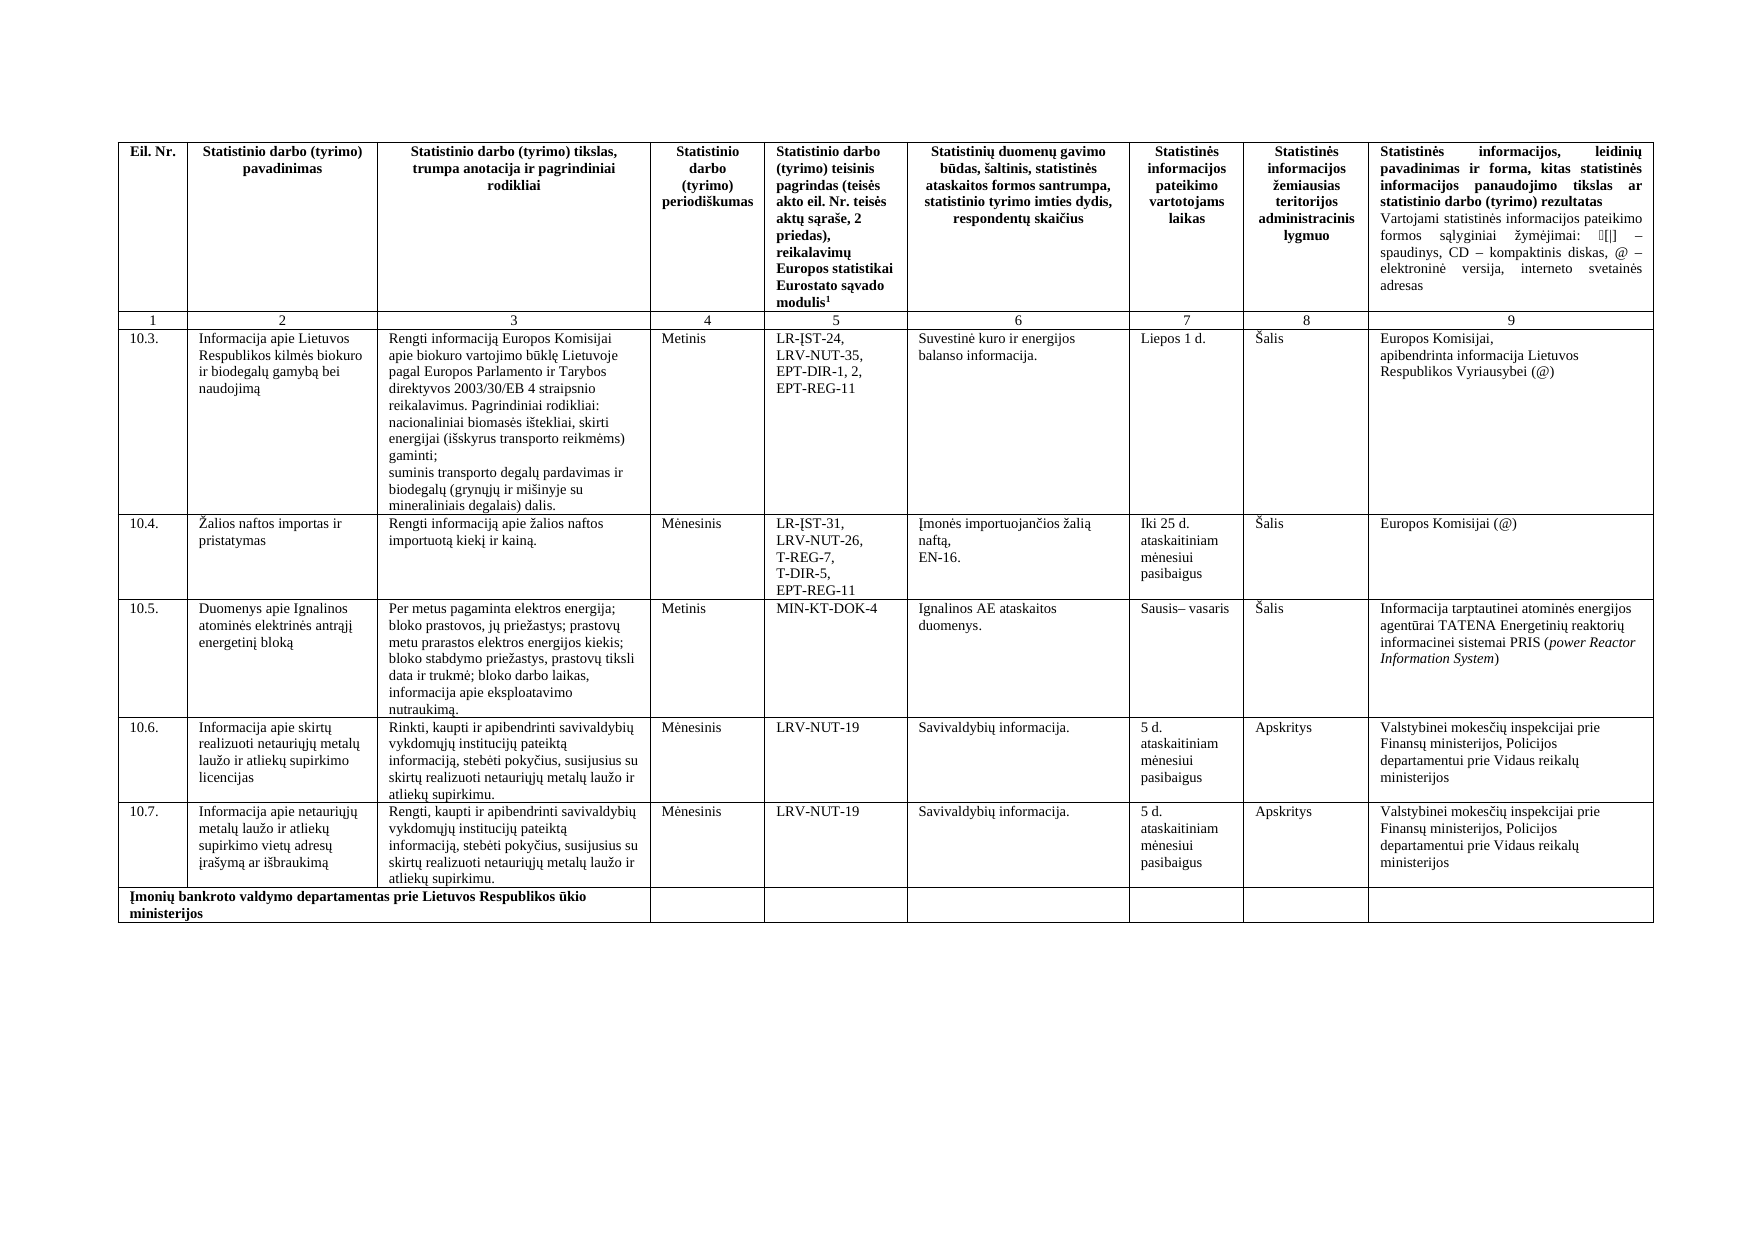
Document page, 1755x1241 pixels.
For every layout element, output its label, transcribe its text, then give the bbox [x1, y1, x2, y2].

table_cell Metinis [651, 600, 764, 717]
table_cell [1244, 888, 1368, 922]
table_cell 6 [908, 312, 1129, 328]
table_cell Šalis [1244, 515, 1368, 599]
table_header Statistinės informacijos žemiausias teritorijos administracinis lygmuo [1244, 143, 1368, 311]
table_cell LR-ĮST-24, LRV-NUT-35, EPT-DIR-1, 2, EPT-REG-11 [765, 330, 907, 514]
table_cell Mėnesinis [651, 718, 764, 802]
table_cell Ignalinos AE ataskaitos duomenys. [908, 600, 1129, 717]
table_cell Savivaldybių informacija. [908, 718, 1129, 802]
table_cell [1369, 888, 1653, 922]
table_cell 5 d. ataskaitiniam mėnesiui pasibaigus [1130, 718, 1243, 802]
table_cell Įmonės importuojančios žalią naftą, EN-16. [908, 515, 1129, 599]
table_header Statistinės informacijos, leidinių pavadinimas ir forma, kitas statistinės informacijos panaudojimo tikslas ar statistinio darbo (tyrimo) rezultatas Vartojami statistinės informacijos pateikimo formos sąlyginiai žymėjimai: [|] – spaudinys, CD – kompaktinis diskas, @ – elektroninė versija, interneto svetainės adresas [1369, 143, 1653, 311]
table_cell Informacija tarptautinei atominės energijos agentūrai TATENA Energetinių reaktorių informacinei sistemai PRIS (power Reactor Information System) [1369, 600, 1653, 717]
table_cell Per metus pagaminta elektros energija; bloko prastovos, jų priežastys; prastovų metu prarastos elektros energijos kiekis; bloko stabdymo priežastys, prastovų tiksli data ir trukmė; bloko darbo laikas, informacija apie eksploatavimo nutraukimą. [378, 600, 650, 717]
table_header Statistinių duomenų gavimo būdas, šaltinis, statistinės ataskaitos formos santrumpa, statistinio tyrimo imties dydis, respondentų skaičius [908, 143, 1129, 311]
table_cell Šalis [1244, 600, 1368, 717]
table_cell 5 [765, 312, 907, 328]
table_cell 7 [1130, 312, 1243, 328]
table_cell Informacija apie netauriųjų metalų laužo ir atliekų supirkimo vietų adresų įrašymą ar išbraukimą [188, 803, 377, 887]
table_cell Iki 25 d. ataskaitiniam mėnesiui pasibaigus [1130, 515, 1243, 599]
table_header Statistinio darbo (tyrimo) teisinis pagrindas (teisės akto eil. Nr. teisės aktų sąraše, 2 priedas), reikalavimų Europos statistikai Eurostato sąvado modulis1 [765, 143, 907, 311]
table_cell [1130, 888, 1243, 922]
table_cell LRV-NUT-19 [765, 718, 907, 802]
table_cell 10.6. [119, 718, 187, 802]
table_cell Valstybinei mokesčių inspekcijai prie Finansų ministerijos, Policijos departamentui prie Vidaus reikalų ministerijos [1369, 803, 1653, 887]
table_cell Europos Komisijai, apibendrinta informacija Lietuvos Respublikos Vyriausybei (@) [1369, 330, 1653, 514]
table_cell [765, 888, 907, 922]
table_cell Europos Komisijai (@) [1369, 515, 1653, 599]
table_cell 10.4. [119, 515, 187, 599]
table_cell 10.7. [119, 803, 187, 887]
table_cell Duomenys apie Ignalinos atominės elektrinės antrąjį energetinį bloką [188, 600, 377, 717]
table_cell Metinis [651, 330, 764, 514]
table_cell 8 [1244, 312, 1368, 328]
table_cell Mėnesinis [651, 803, 764, 887]
table_cell 1 [119, 312, 187, 328]
table_cell Mėnesinis [651, 515, 764, 599]
table_cell Informacija apie Lietuvos Respublikos kilmės biokuro ir biodegalų gamybą bei naudojimą [188, 330, 377, 514]
table_cell 10.3. [119, 330, 187, 514]
table_header Statistinio darbo (tyrimo) periodiškumas [651, 143, 764, 311]
table_cell Savivaldybių informacija. [908, 803, 1129, 887]
table_header Statistinio darbo (tyrimo) pavadinimas [188, 143, 377, 311]
table_cell LR-ĮST-31, LRV-NUT-26, T-REG-7, T-DIR-5, EPT-REG-11 [765, 515, 907, 599]
table_cell 3 [378, 312, 650, 328]
table_cell 9 [1369, 312, 1653, 328]
table_cell Apskritys [1244, 718, 1368, 802]
table_cell Informacija apie skirtų realizuoti netauriųjų metalų laužo ir atliekų supirkimo licencijas [188, 718, 377, 802]
table_cell Liepos 1 d. [1130, 330, 1243, 514]
table_header Eil. Nr. [119, 143, 187, 311]
table_cell Valstybinei mokesčių inspekcijai prie Finansų ministerijos, Policijos departamentui prie Vidaus reikalų ministerijos [1369, 718, 1653, 802]
table_cell Įmonių bankroto valdymo departamentas prie Lietuvos Respublikos ūkio ministerijos [119, 888, 650, 922]
table_cell Rengti informaciją Europos Komisijai apie biokuro vartojimo būklę Lietuvoje pagal Europos Parlamento ir Tarybos direktyvos 2003/30/EB 4 straipsnio reikalavimus. Pagrindiniai rodikliai: nacionaliniai biomasės ištekliai, skirti energijai (išskyrus transporto reikmėms) gaminti; suminis transporto degalų pardavimas ir biodegalų (grynųjų ir mišinyje su mineraliniais degalais) dalis. [378, 330, 650, 514]
table_cell Rinkti, kaupti ir apibendrinti savivaldybių vykdomųjų institucijų pateiktą informaciją, stebėti pokyčius, susijusius su skirtų realizuoti netauriųjų metalų laužo ir atliekų supirkimu. [378, 718, 650, 802]
table_cell 4 [651, 312, 764, 328]
table_cell LRV-NUT-19 [765, 803, 907, 887]
table_cell Žalios naftos importas ir pristatymas [188, 515, 377, 599]
table_cell MIN-KT-DOK-4 [765, 600, 907, 717]
table_header Statistinės informacijos pateikimo vartotojams laikas [1130, 143, 1243, 311]
table_cell Apskritys [1244, 803, 1368, 887]
table_cell Rengti informaciją apie žalios naftos importuotą kiekį ir kainą. [378, 515, 650, 599]
table_cell [908, 888, 1129, 922]
table_cell Suvestinė kuro ir energijos balanso informacija. [908, 330, 1129, 514]
table_cell 10.5. [119, 600, 187, 717]
table_cell Sausis– vasaris [1130, 600, 1243, 717]
table_cell 5 d. ataskaitiniam mėnesiui pasibaigus [1130, 803, 1243, 887]
table_cell 2 [188, 312, 377, 328]
table_cell [651, 888, 764, 922]
table_cell Rengti, kaupti ir apibendrinti savivaldybių vykdomųjų institucijų pateiktą informaciją, stebėti pokyčius, susijusius su skirtų realizuoti netauriųjų metalų laužo ir atliekų supirkimu. [378, 803, 650, 887]
table_header Statistinio darbo (tyrimo) tikslas, trumpa anotacija ir pagrindiniai rodikliai [378, 143, 650, 311]
table_cell Šalis [1244, 330, 1368, 514]
